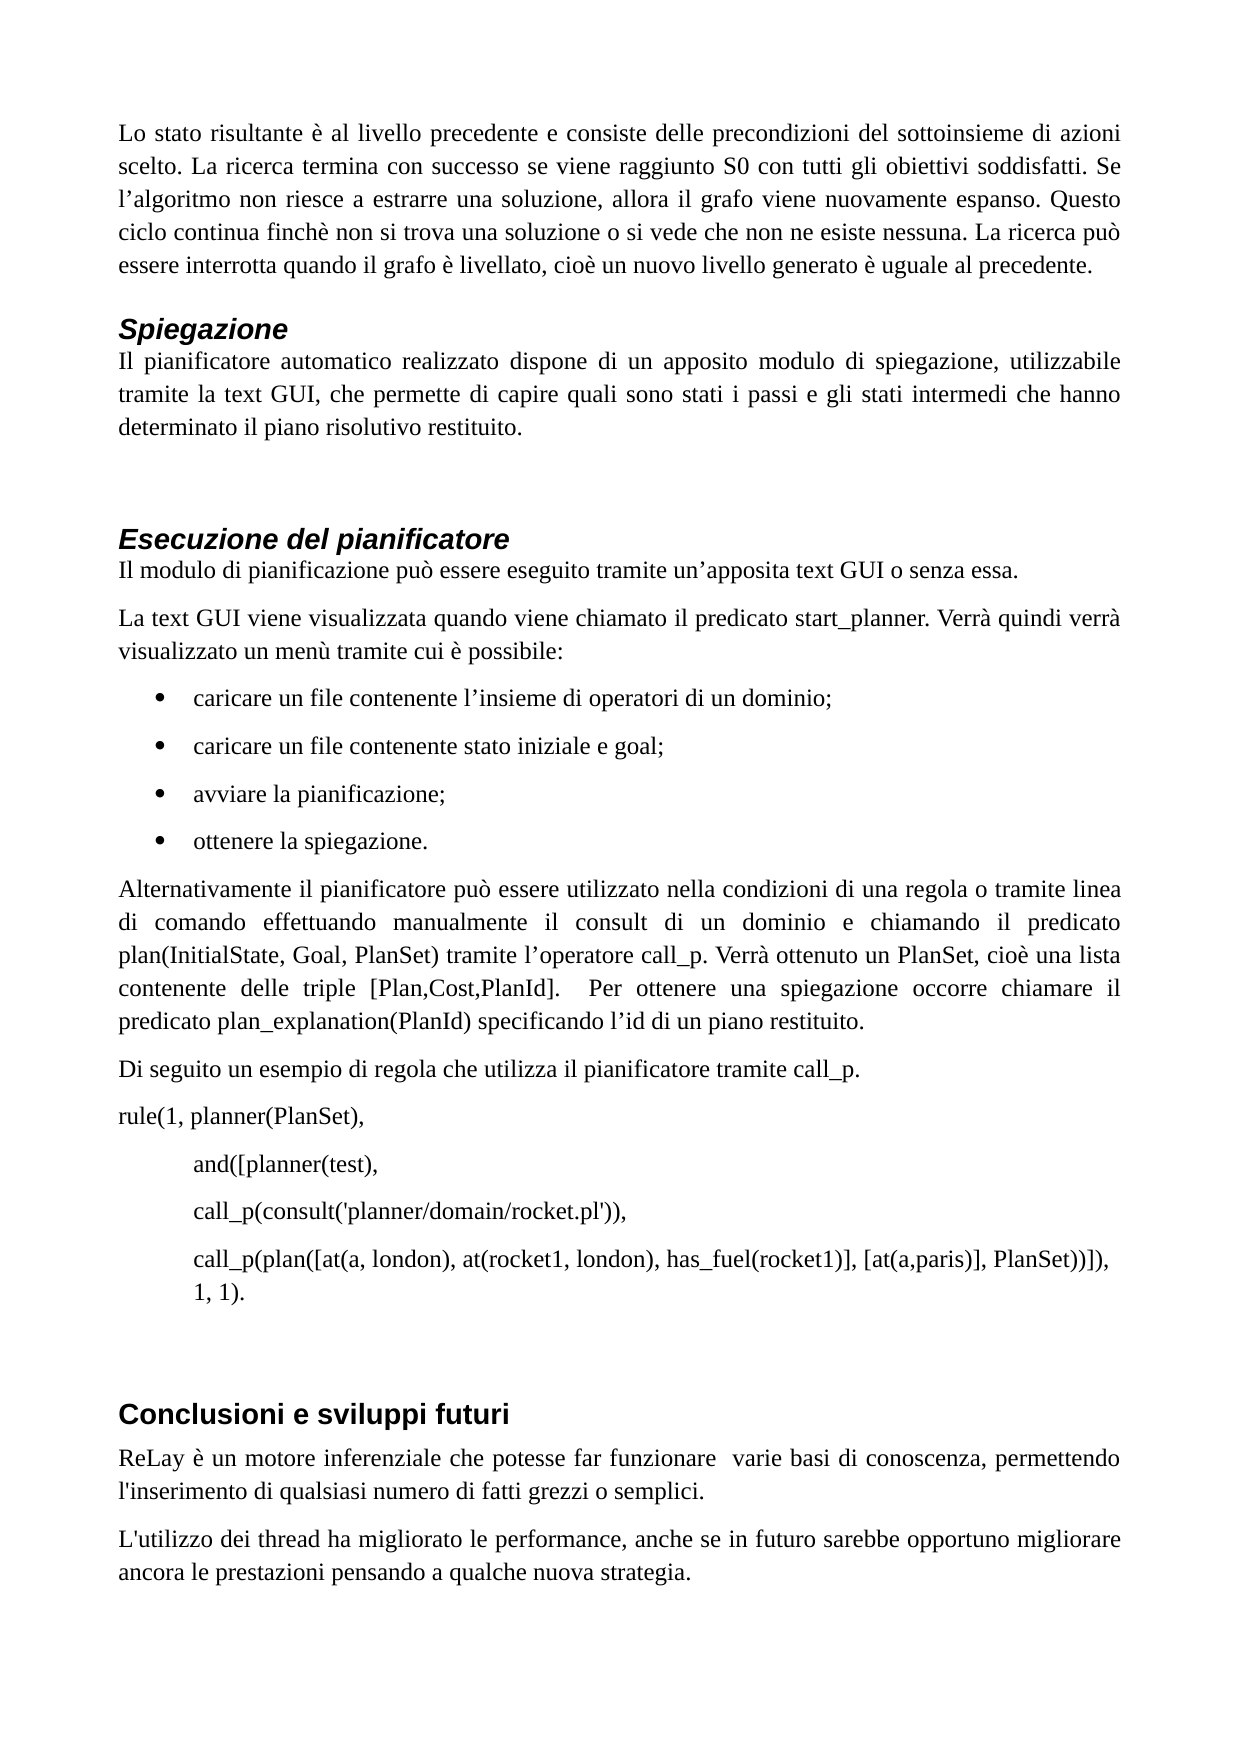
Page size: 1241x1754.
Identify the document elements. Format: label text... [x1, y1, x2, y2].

text L'utilizzo dei thread ha migliorato le performance, anche se in futuro sarebbe opportuno migliorare ancora le prestazioni pensando a qualche nuova strategia. [118, 1524, 1122, 1586]
list ottenere la spiegazione. [156, 826, 1122, 855]
subtitle Spiegazione [118, 312, 1122, 346]
text Il modulo di pianificazione può essere eseguito tramite un’apposita text GUI o senza essa. [118, 555, 1122, 584]
text Alternativamente il pianificatore può essere utilizzato nella condizioni di una regola o tramite linea di comando effettuando manualmente il consult di un dominio e chiamando il predicato plan(InitialState, Goal, PlanSet) tramite l’operatore call_p. Verrà ottenuto un PlanSet, cioè una lista contenente delle triple [Plan,Cost,PlanId]. Per ottenere una spiegazione occorre chiamare il predicato plan_explanation(PlanId) specificando l’id di un piano restituito. [118, 874, 1122, 1035]
text La text GUI viene visualizzata quando viene chiamato il predicato start_planner. Verrà quindi verrà visualizzato un menù tramite cui è possibile: [118, 603, 1122, 665]
text and([planner(test), [118, 1149, 1122, 1178]
text call_p(plan([at(a, london), at(rocket1, london), has_fuel(rocket1)], [at(a,paris)], PlanSet))]), 1, 1). [193, 1244, 1122, 1306]
subtitle Esecuzione del pianificatore [118, 522, 1122, 555]
list avviare la pianificazione; [156, 779, 1122, 807]
text Di seguito un esempio di regola che utilizza il pianificatore tramite call_p. [118, 1054, 1122, 1082]
text Il pianificatore automatico realizzato dispone di un apposito modulo di spiegazione, utilizzabile tramite la text GUI, che permette di capire quali sono stati i passi e gli stati intermedi che hanno determinato il piano risolutivo restituito. [118, 346, 1122, 441]
text Lo stato risultante è al livello precedente e consiste delle precondizioni del sottoinsieme di azioni scelto. La ricerca termina con successo se viene raggiunto S0 con tutti gli obiettivi soddisfatti. Se l’algoritmo non riesce a estrarre una soluzione, allora il grafo viene nuovamente espanso. Questo ciclo continua finchè non si trova una soluzione o si vede che non ne esiste nessuna. La ricerca può essere interrotta quando il grafo è livellato, cioè un nuovo livello generato è uguale al precedente. [118, 118, 1122, 279]
text ReLay è un motore inferenziale che potesse far funzionare varie basi di conoscenza, permettendo l'inserimento di qualsiasi numero di fatti grezzi o semplici. [118, 1443, 1122, 1505]
list caricare un file contenente l’insieme di operatori di un dominio; [156, 683, 1122, 712]
text call_p(consult('planner/domain/rocket.pl')), [118, 1196, 1122, 1225]
text rule(1, planner(PlanSet), [118, 1101, 1122, 1130]
subtitle Conclusioni e sviluppi futuri [118, 1397, 1122, 1431]
list caricare un file contenente stato iniziale e goal; [156, 731, 1122, 760]
